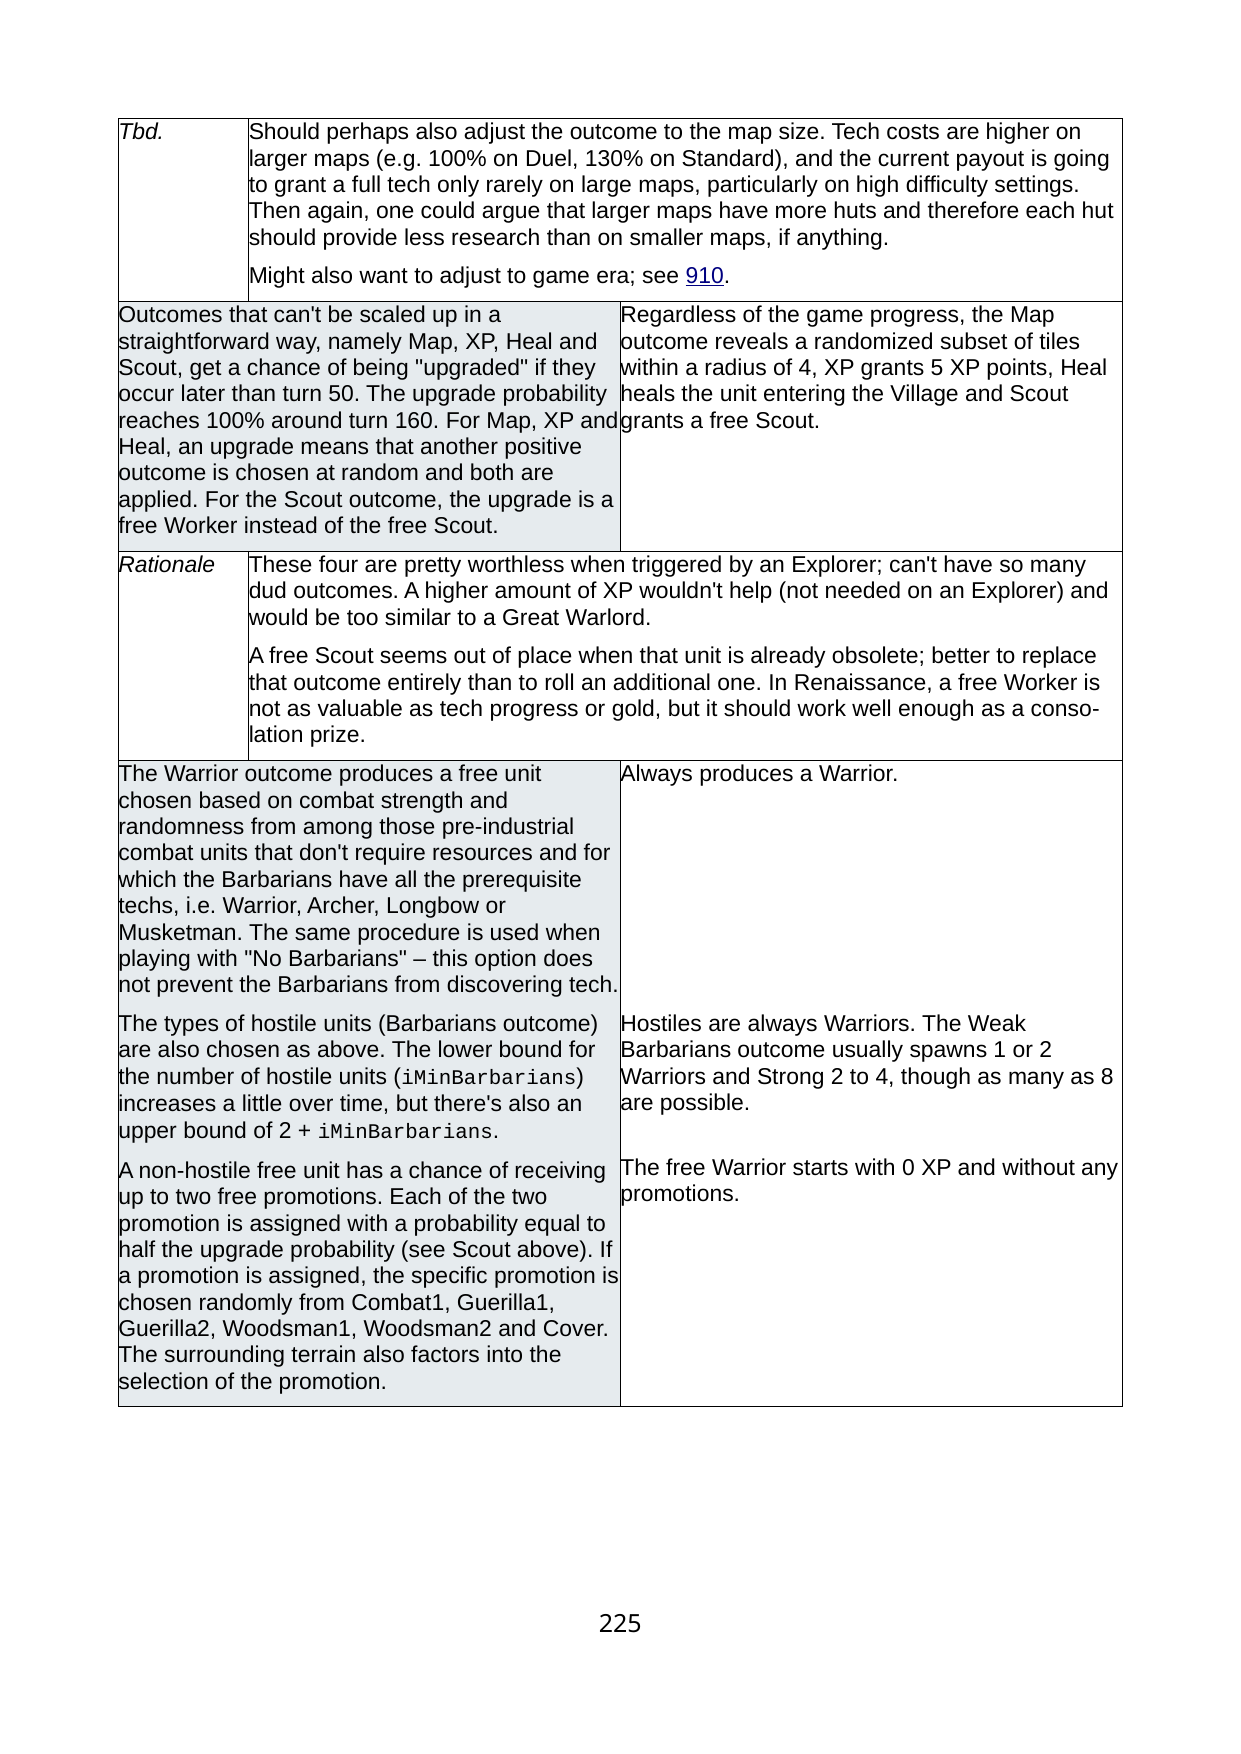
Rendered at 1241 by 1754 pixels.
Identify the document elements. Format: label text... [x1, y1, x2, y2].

table_cell Regardless of the game progress, the Map outcome reveals a randomized subset of tiles within a radius of 4, XP grants 5 XP points, Heal heals the unit entering the Village and Scout grants a free Scout. [621, 302, 1122, 551]
table_cell Rationale [119, 552, 248, 760]
table_cell The Warrior outcome produces a free unit chosen based on combat strength and randomness from among those pre-industrial combat units that don't require resources and for which the Barbarians have all the prerequisite techs, i.e. Warrior, Archer, Longbow or Musketman. The same procedure is used when playing with "No Barbarians" – this option does not prevent the Barbarians from discovering tech. The types of hostile units (Barbarians outcome) are also chosen as above. The lower bound for the number of hostile units (iMinBarbarians) increases a little over time, but there's also an upper bound of 2 + iMinBarbarians. A non-hostile free unit has a chance of receiving up to two free promotions. Each of the two promotion is assigned with a probability equal to half the upgrade probability (see Scout above). If a promotion is assigned, the specific promotion is chosen randomly from Combat1, Guerilla1, Guerilla2, Woodsman1, Woodsman2 and Cover. The surrounding terrain also factors into the selection of the promotion. [119, 761, 620, 1406]
table_cell These four are pretty worthless when triggered by an Explorer; can't have so many dud outcomes. A higher amount of XP wouldn't help (not needed on an Explorer) and would be too similar to a Great Warlord. A free Scout seems out of place when that unit is already obsolete; better to replace that outcome entirely than to roll an additional one. In Renaissance, a free Worker is not as valuable as tech progress or gold, but it should work well enough as a conso­lation prize. [249, 552, 1122, 760]
table_cell Tbd. [119, 119, 248, 301]
table_cell Always produces a Warrior. Hostiles are always Warriors. The Weak Barbarians outcome usually spawns 1 or 2 Warriors and Strong 2 to 4, though as many as 8 are possible. The free Warrior starts with 0 XP and without any promotions. [621, 761, 1122, 1406]
table_cell Outcomes that can't be scaled up in a straightforward way, namely Map, XP, Heal and Scout, get a chance of being "upgraded" if they occur later than turn 50. The upgrade probability reaches 100% around turn 160. For Map, XP and Heal, an upgrade means that another positive outcome is chosen at random and both are applied. For the Scout outcome, the upgrade is a free Worker instead of the free Scout. [119, 302, 620, 551]
table_cell Should perhaps also adjust the outcome to the map size. Tech costs are higher on larger maps (e.g. 100% on Duel, 130% on Standard), and the current payout is going to grant a full tech only rarely on large maps, particularly on high difficulty settings. Then again, one could argue that larger maps have more huts and therefore each hut should provide less research than on smaller maps, if anything. Might also want to adjust to game era; see 910. [249, 119, 1122, 301]
